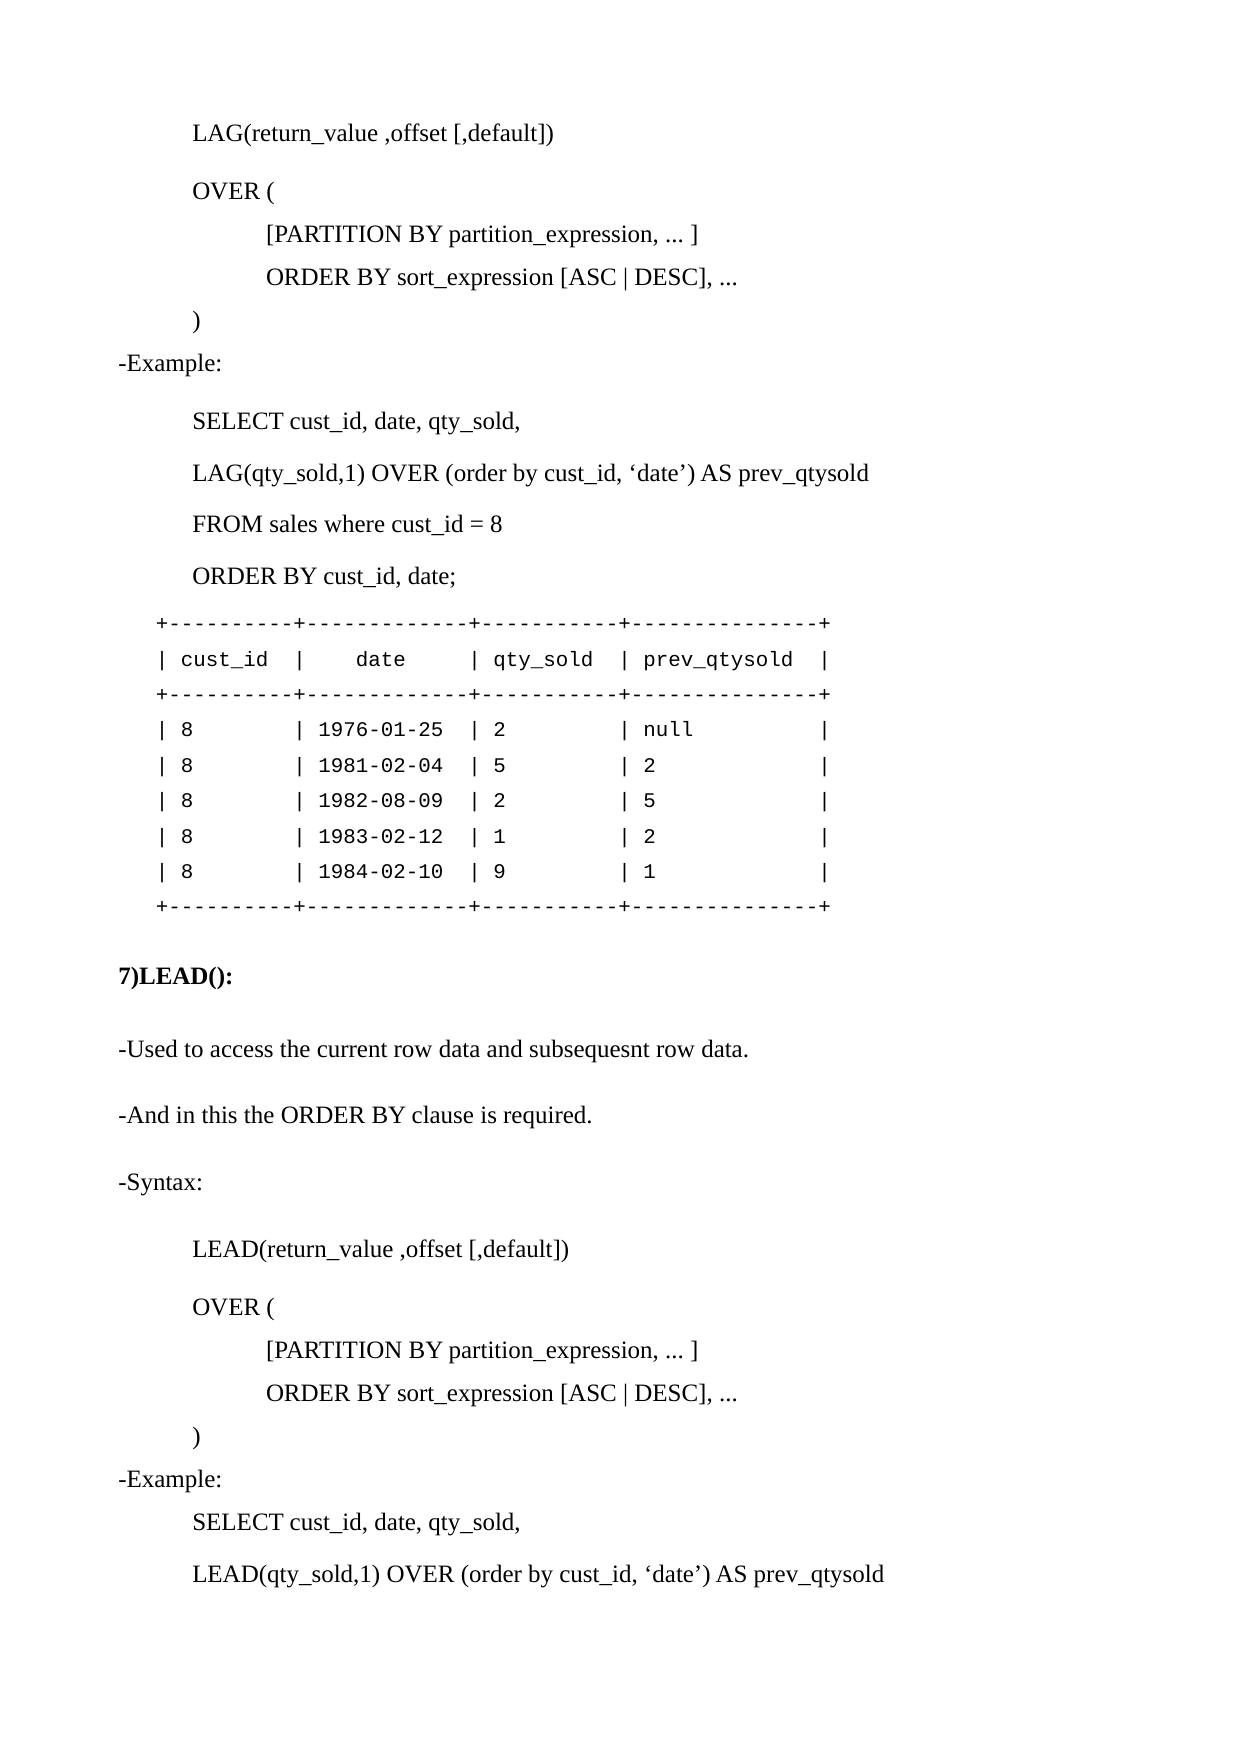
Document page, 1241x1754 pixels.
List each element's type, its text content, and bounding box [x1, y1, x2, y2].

text -Used to access the current row data and subsequesnt row data. [118, 1034, 1122, 1063]
text SELECT cust_id, date, qty_sold, [118, 1507, 1122, 1536]
text SELECT cust_id, date, qty_sold, [118, 406, 1122, 435]
text OVER ( [118, 176, 1122, 204]
text ) [118, 1421, 1122, 1450]
text 7)LEAD(): [118, 961, 1122, 990]
text LEAD(return_value ,offset [,default]) [118, 1234, 1122, 1263]
text ORDER BY sort_expression [ASC | DESC], ... [118, 1378, 1122, 1407]
text | 8 | 1983-02-12 | 1 | 2 | [118, 826, 1122, 849]
text | cust_id | date | qty_sold | prev_qtysold | [118, 648, 1122, 672]
text OVER ( [118, 1292, 1122, 1320]
text | 8 | 1982-08-09 | 2 | 5 | [118, 790, 1122, 814]
text | 8 | 1976-01-25 | 2 | null | [118, 719, 1122, 743]
text LAG(qty_sold,1) OVER (order by cust_id, ‘date’) AS prev_qtysold [118, 458, 1122, 487]
text | 8 | 1981-02-04 | 5 | 2 | [118, 755, 1122, 778]
text | 8 | 1984-02-10 | 9 | 1 | [118, 861, 1122, 885]
text -Syntax: [118, 1167, 1122, 1196]
text ) [118, 305, 1122, 334]
text -Example: [118, 1464, 1122, 1493]
text +----------+-------------+-----------+---------------+ [118, 613, 1122, 637]
text ORDER BY cust_id, date; [118, 561, 1122, 590]
text LAG(return_value ,offset [,default]) [118, 118, 1122, 147]
text +----------+-------------+-----------+---------------+ [118, 684, 1122, 708]
text LEAD(qty_sold,1) OVER (order by cust_id, ‘date’) AS prev_qtysold [118, 1559, 1122, 1588]
text -Example: [118, 348, 1122, 377]
text -And in this the ORDER BY clause is required. [118, 1101, 1122, 1129]
text [PARTITION BY partition_expression, ... ] [118, 219, 1122, 248]
text ORDER BY sort_expression [ASC | DESC], ... [118, 262, 1122, 291]
text [PARTITION BY partition_expression, ... ] [118, 1335, 1122, 1363]
text +----------+-------------+-----------+---------------+ [118, 896, 1122, 920]
text FROM sales where cust_id = 8 [118, 509, 1122, 538]
